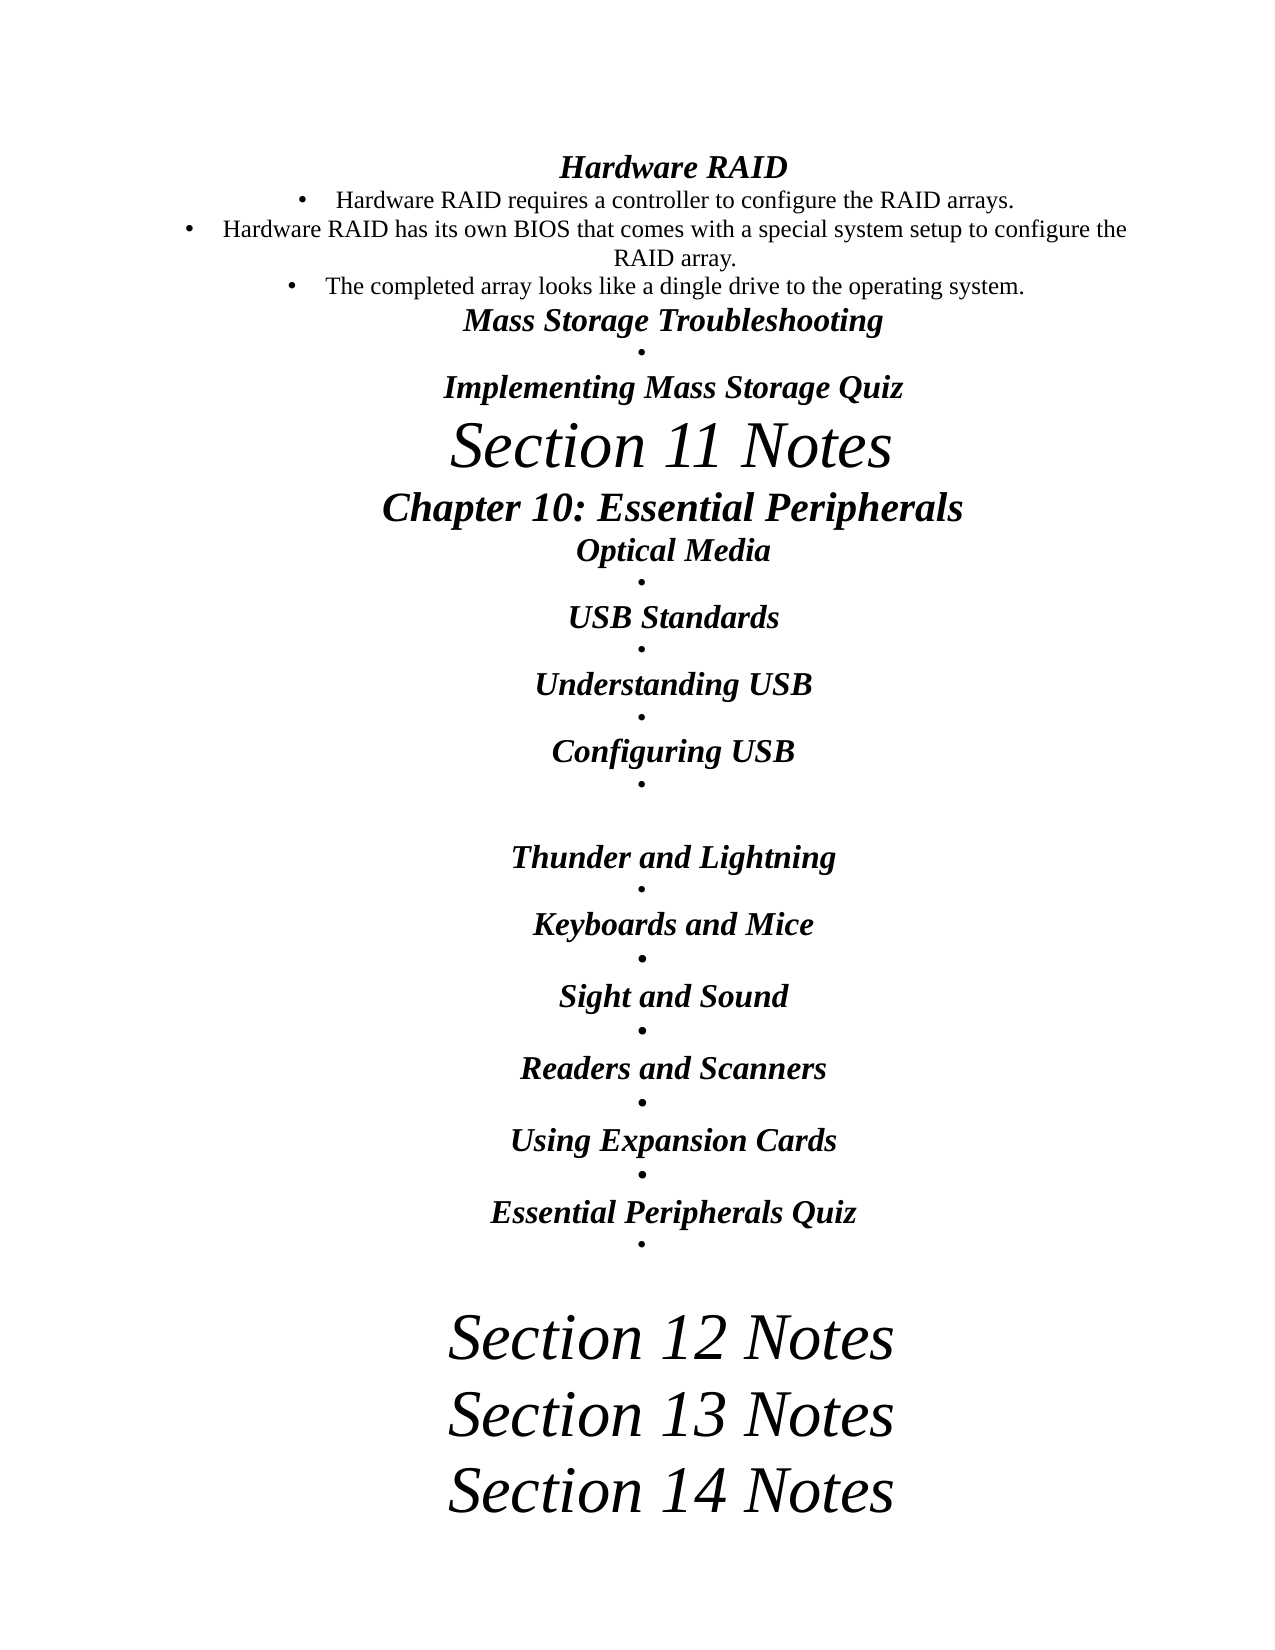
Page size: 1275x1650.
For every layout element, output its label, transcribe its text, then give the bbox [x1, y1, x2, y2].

list Section 12 Notes [156, 1297, 1157, 1374]
list Readers and Scanners [156, 1048, 1157, 1086]
list USB Standards [156, 597, 1157, 636]
list Configuring USB [156, 731, 1157, 770]
list Thunder and Lightning [156, 837, 1157, 875]
list Essential Peripherals Quiz [156, 1192, 1157, 1230]
list Understanding USB [156, 664, 1157, 703]
list Chapter 10: Essential Peripherals [156, 482, 1157, 530]
list Optical Media [156, 530, 1157, 568]
list Implementing Mass Storage Quiz [156, 367, 1157, 406]
list Hardware RAID [156, 147, 1157, 185]
list Sight and Sound [156, 976, 1157, 1014]
list Mass Storage Troubleshooting [156, 300, 1157, 338]
list Section 13 Notes [156, 1374, 1157, 1451]
list Section 14 Notes [156, 1451, 1157, 1527]
list The completed array looks like a dingle drive to the operating system. [156, 271, 1157, 300]
list Section 11 Notes [156, 406, 1157, 482]
list Keyboards and Mice [156, 904, 1157, 942]
list Hardware RAID has its own BIOS that comes with a special system setup to configure the RAID array. [156, 214, 1157, 271]
list Hardware RAID requires a controller to configure the RAID arrays. [156, 185, 1157, 214]
list Using Expansion Cards [156, 1120, 1157, 1158]
